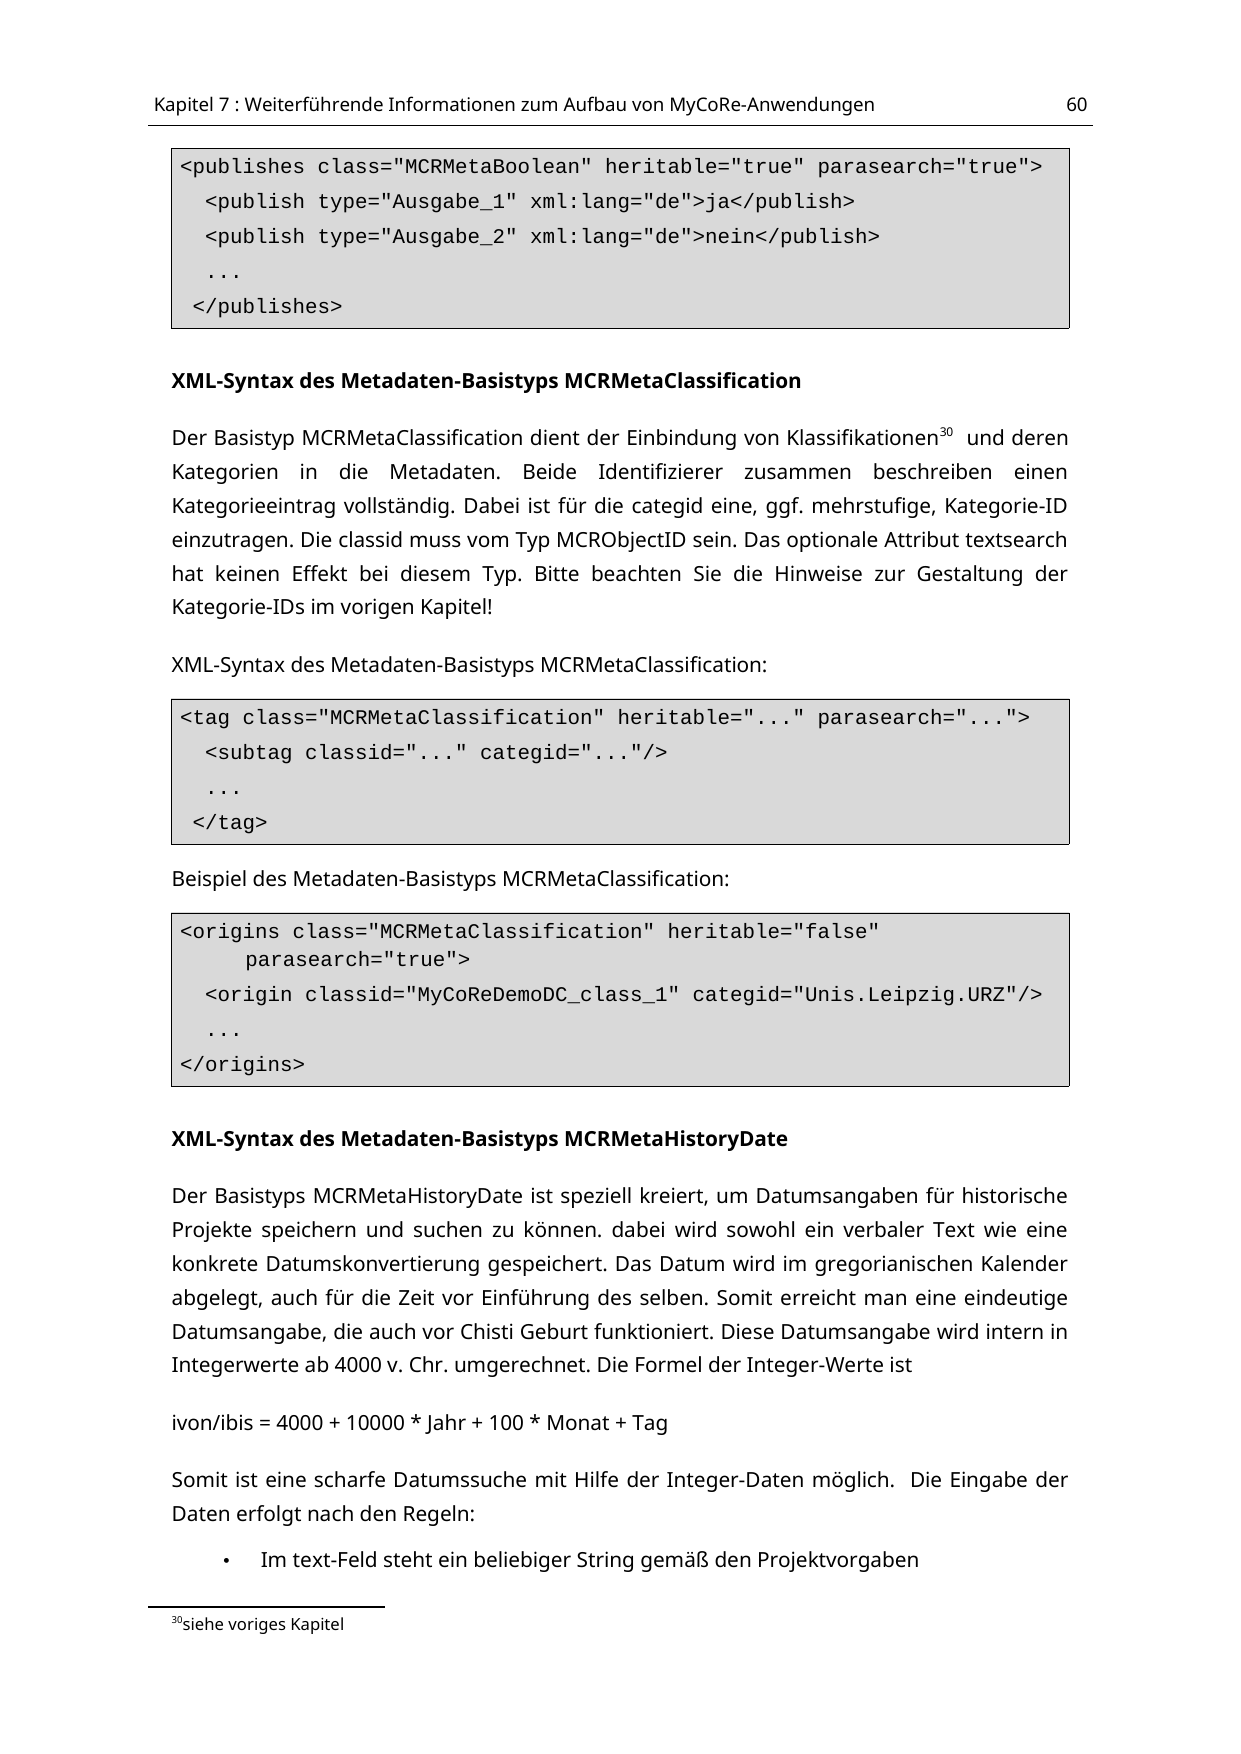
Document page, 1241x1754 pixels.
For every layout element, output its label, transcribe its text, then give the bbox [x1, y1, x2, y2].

text ... [172, 253, 1069, 284]
text siehe voriges Kapitel [171, 1613, 1069, 1636]
text Der Basistyps MCRMetaHistoryDate ist speziell kreiert, um Datumsangaben für historische Projekte speichern und suchen zu können. dabei wird sowohl ein verbaler Text wie eine konkrete Datumskonvertierung gespeichert. Das Datum wird im gregorianischen Kalender abgelegt, auch für die Zeit vor Einführung des selben. Somit erreicht man eine eindeutige Datumsangabe, die auch vor Chisti Geburt funktioniert. Diese Datumsangabe wird intern in Integerwerte ab 4000 v. Chr. umgerechnet. Die Formel der Integer-Werte ist [171, 1181, 1069, 1379]
text <subtag classid="..." categid="..."/> [172, 733, 1069, 765]
text </tag> [172, 803, 1069, 844]
text <tag class="MCRMetaClassification" heritable="..." parasearch="..."> [172, 700, 1069, 730]
text Somit ist eine scharfe Datumssuche mit Hilfe der Integer-Daten möglich. Die Eingabe der Daten erfolgt nach den Regeln: [171, 1465, 1069, 1527]
text <origin classid="MyCoReDemoDC_class_1" categid="Unis.Leipzig.URZ"/> [172, 976, 1069, 1008]
list Im text-Feld steht ein beliebiger String gemäß den Projektvorgaben [185, 1545, 1069, 1573]
subtitle XML-Syntax des Metadaten-Basistyps MCRMetaClassification [171, 366, 1092, 394]
text Beispiel des Metadaten-Basistyps MCRMetaClassification: [171, 864, 1069, 892]
text ... [172, 768, 1069, 800]
text Der Basistyp MCRMetaClassification dient der Einbindung von Klassifikationen und deren Kategorien in die Metadaten. Beide Identifizierer zusammen beschreiben einen Kategorieeintrag vollständig. Dabei ist für die categid eine, ggf. mehrstufige, Kategorie-ID einzutragen. Die classid muss vom Typ MCRObjectID sein. Das optionale Attribut textsearch hat keinen Effekt bei diesem Typ. Bitte beachten Sie die Hinweise zur Gestaltung der Kategorie-IDs im vorigen Kapitel! [171, 423, 1069, 621]
text <publishes class="MCRMetaBoolean" heritable="true" parasearch="true"> [172, 149, 1069, 179]
text </publishes> [172, 288, 1069, 328]
text <origins class="MCRMetaClassification" heritable="false" parasearch="true"> [172, 914, 1069, 973]
text ivon/ibis = 4000 + 10000 * Jahr + 100 * Monat + Tag [171, 1408, 1069, 1436]
text </origins> [172, 1046, 1069, 1086]
text <publish type="Ausgabe_1" xml:lang="de">ja</publish> [172, 183, 1069, 214]
text <publish type="Ausgabe_2" xml:lang="de">nein</publish> [172, 218, 1069, 249]
text XML-Syntax des Metadaten-Basistyps MCRMetaClassification: [171, 650, 1069, 678]
text ... [172, 1011, 1069, 1043]
subtitle XML-Syntax des Metadaten-Basistyps MCRMetaHistoryDate [171, 1124, 1092, 1152]
